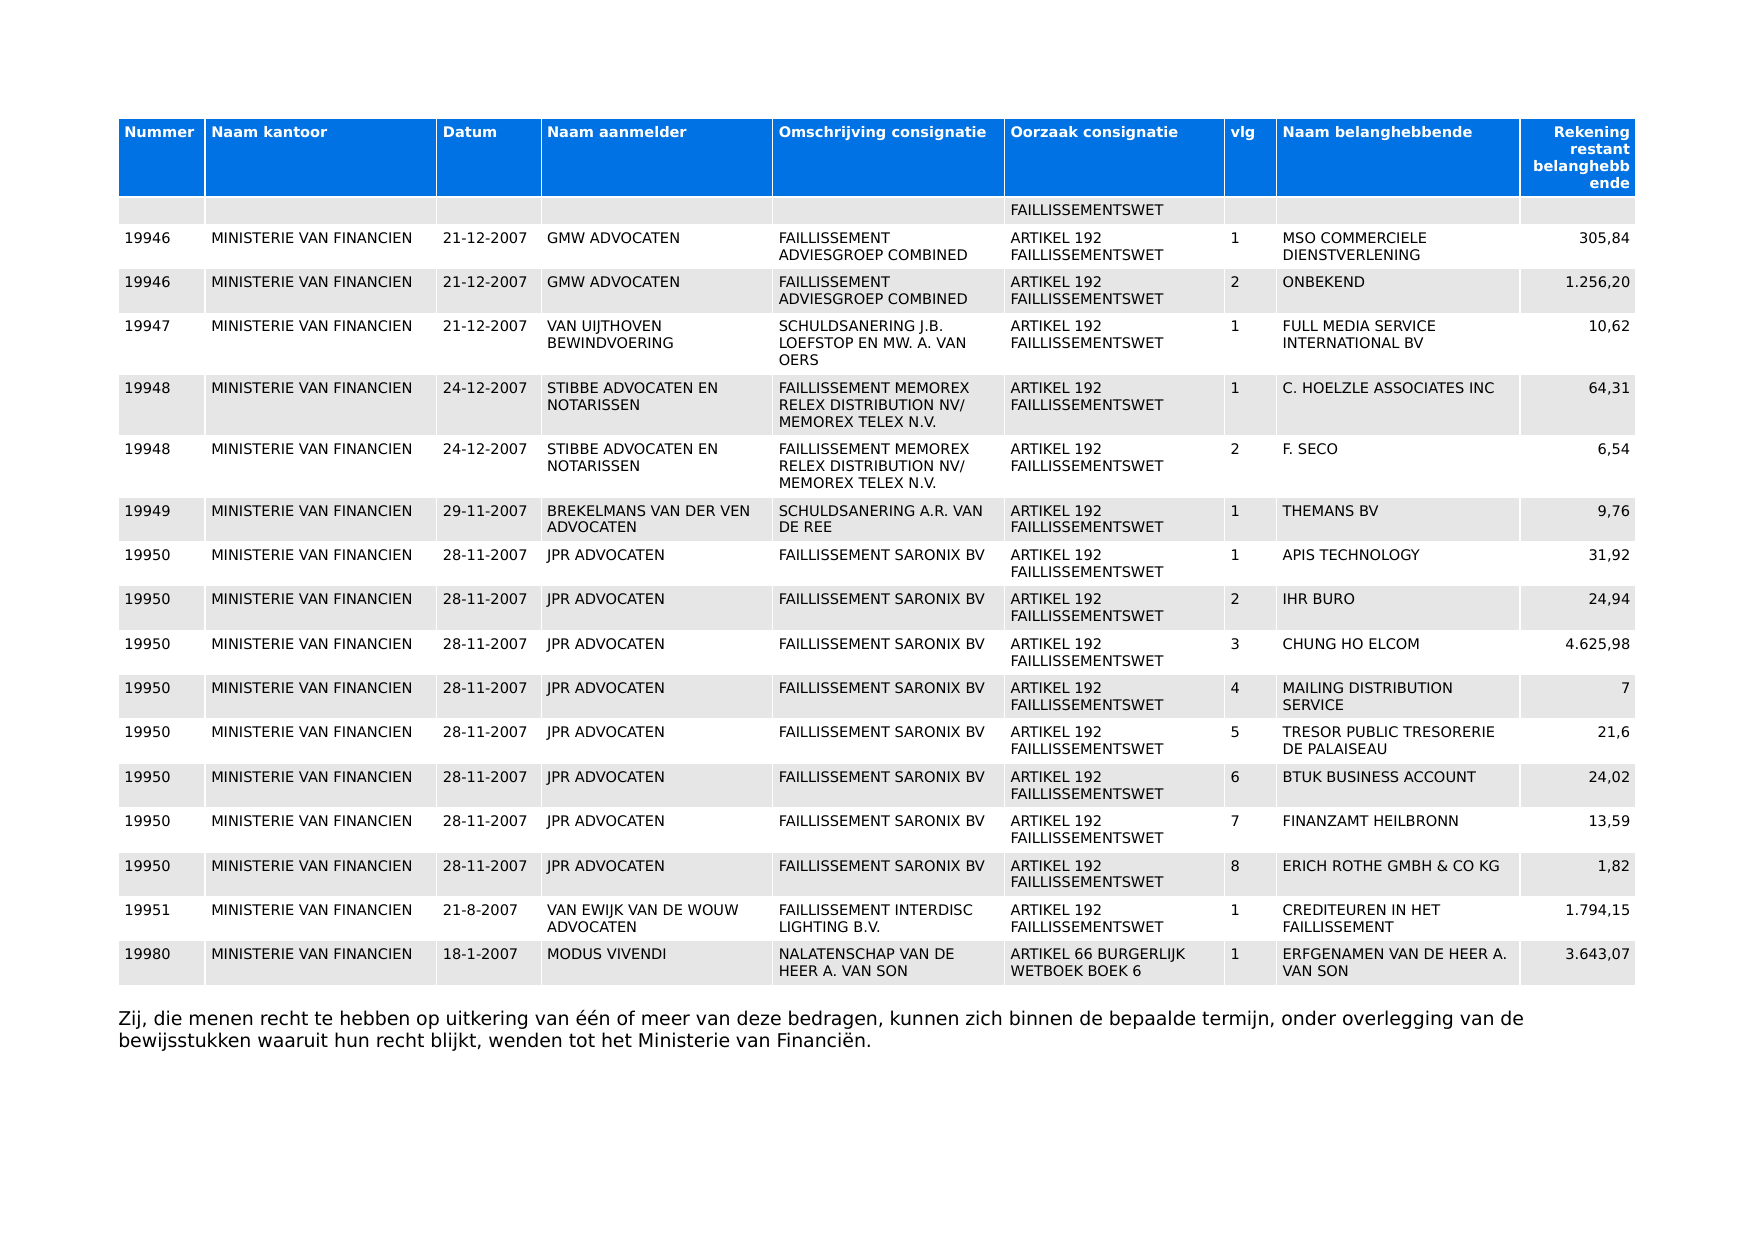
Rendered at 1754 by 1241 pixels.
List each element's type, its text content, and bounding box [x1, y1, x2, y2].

table_cell FAILLISSEMENT ADVIESGROEP COMBINED [773, 225, 1004, 268]
table_header vlg [1225, 119, 1276, 196]
table_cell CHUNG HO ELCOM [1277, 631, 1519, 674]
table_cell FAILLISSEMENT SARONIX BV [773, 853, 1004, 896]
table_cell FAILLISSEMENT SARONIX BV [773, 764, 1004, 807]
table_cell ARTIKEL 192 FAILLISSEMENTSWET [1005, 542, 1224, 585]
table_cell 10,62 [1521, 314, 1635, 374]
table_cell 19947 [119, 314, 204, 374]
table_cell 21,6 [1521, 720, 1635, 763]
table_cell MINISTERIE VAN FINANCIEN [206, 498, 436, 541]
table_cell 29-11-2007 [437, 498, 541, 541]
table_cell 28-11-2007 [437, 853, 541, 896]
table_cell 28-11-2007 [437, 631, 541, 674]
table_header Rekening restant belanghebbende [1521, 119, 1635, 196]
table_cell [1277, 198, 1519, 224]
table_cell ARTIKEL 192 FAILLISSEMENTSWET [1005, 808, 1224, 852]
table_cell [206, 198, 436, 224]
table_cell 1.256,20 [1521, 269, 1635, 313]
table_cell [773, 198, 1004, 224]
table_cell 1,82 [1521, 853, 1635, 896]
table_cell MINISTERIE VAN FINANCIEN [206, 808, 436, 852]
table_cell MINISTERIE VAN FINANCIEN [206, 675, 436, 718]
table_cell [1225, 198, 1276, 224]
table_cell 24-12-2007 [437, 375, 541, 435]
table_cell FAILLISSEMENT SARONIX BV [773, 586, 1004, 630]
table_cell 24,94 [1521, 586, 1635, 630]
table_cell MODUS VIVENDI [542, 941, 772, 985]
table_cell 1 [1225, 225, 1276, 268]
table_cell 1 [1225, 498, 1276, 541]
table_cell MINISTERIE VAN FINANCIEN [206, 436, 436, 497]
table_cell 1 [1225, 314, 1276, 374]
table_cell JPR ADVOCATEN [542, 586, 772, 630]
table_cell STIBBE ADVOCATEN EN NOTARISSEN [542, 375, 772, 435]
table_cell FAILLISSEMENT INTERDISC LIGHTING B.V. [773, 897, 1004, 940]
table_cell 19948 [119, 436, 204, 497]
table_cell MINISTERIE VAN FINANCIEN [206, 764, 436, 807]
table_cell JPR ADVOCATEN [542, 631, 772, 674]
table_cell ARTIKEL 192 FAILLISSEMENTSWET [1005, 675, 1224, 718]
table_cell MINISTERIE VAN FINANCIEN [206, 941, 436, 985]
table_header Oorzaak consignatie [1005, 119, 1224, 196]
table_cell THEMANS BV [1277, 498, 1519, 541]
table_cell [542, 198, 772, 224]
table_cell ONBEKEND [1277, 269, 1519, 313]
table_cell 19949 [119, 498, 204, 541]
table_cell 9,76 [1521, 498, 1635, 541]
table_cell 7 [1225, 808, 1276, 852]
table_cell 2 [1225, 436, 1276, 497]
table_cell FAILLISSEMENT MEMOREX RELEX DISTRIBUTION NV/ MEMOREX TELEX N.V. [773, 375, 1004, 435]
table_header Nummer [119, 119, 204, 196]
table_cell 19950 [119, 764, 204, 807]
table_cell 28-11-2007 [437, 720, 541, 763]
table_cell 2 [1225, 586, 1276, 630]
table_header Omschrijving consignatie [773, 119, 1004, 196]
table_header Naam aanmelder [542, 119, 772, 196]
table_cell 24,02 [1521, 764, 1635, 807]
table_cell JPR ADVOCATEN [542, 853, 772, 896]
text Zij, die menen recht te hebben op uitkering van één of meer van deze bedragen, kunnen zich binnen de bepaalde termijn, onder overlegging van de bewijsstukken waaruit hun recht blijkt, wenden tot het Ministerie van Financiën. [118, 1008, 1636, 1052]
table_cell 1 [1225, 542, 1276, 585]
table_cell 2 [1225, 269, 1276, 313]
table_cell 18-1-2007 [437, 941, 541, 985]
table_cell VAN UIJTHOVEN BEWINDVOERING [542, 314, 772, 374]
table_cell STIBBE ADVOCATEN EN NOTARISSEN [542, 436, 772, 497]
table_cell MINISTERIE VAN FINANCIEN [206, 897, 436, 940]
table_cell [437, 198, 541, 224]
table_cell ARTIKEL 192 FAILLISSEMENTSWET [1005, 498, 1224, 541]
table_cell ARTIKEL 192 FAILLISSEMENTSWET [1005, 631, 1224, 674]
table_cell 28-11-2007 [437, 586, 541, 630]
table_cell 4.625,98 [1521, 631, 1635, 674]
table_cell MINISTERIE VAN FINANCIEN [206, 225, 436, 268]
table_cell 19950 [119, 586, 204, 630]
table_cell MINISTERIE VAN FINANCIEN [206, 720, 436, 763]
table_cell ARTIKEL 192 FAILLISSEMENTSWET [1005, 897, 1224, 940]
table_cell 8 [1225, 853, 1276, 896]
table_cell IHR BURO [1277, 586, 1519, 630]
table_cell 19950 [119, 720, 204, 763]
table_cell ARTIKEL 192 FAILLISSEMENTSWET [1005, 375, 1224, 435]
table_cell 19950 [119, 853, 204, 896]
table_cell 21-12-2007 [437, 269, 541, 313]
table_cell FAILLISSEMENT ADVIESGROEP COMBINED [773, 269, 1004, 313]
table_cell MINISTERIE VAN FINANCIEN [206, 542, 436, 585]
table_cell FAILLISSEMENT SARONIX BV [773, 675, 1004, 718]
table_cell FAILLISSEMENT SARONIX BV [773, 720, 1004, 763]
table_cell JPR ADVOCATEN [542, 808, 772, 852]
table_cell 7 [1521, 675, 1635, 718]
table_cell TRESOR PUBLIC TRESORERIE DE PALAISEAU [1277, 720, 1519, 763]
table_cell BREKELMANS VAN DER VEN ADVOCATEN [542, 498, 772, 541]
table_cell CREDITEUREN IN HET FAILLISSEMENT [1277, 897, 1519, 940]
table_cell FAILLISSEMENT SARONIX BV [773, 631, 1004, 674]
table_cell MINISTERIE VAN FINANCIEN [206, 631, 436, 674]
table_cell 19980 [119, 941, 204, 985]
table_cell 31,92 [1521, 542, 1635, 585]
table_cell [119, 198, 204, 224]
table_cell 5 [1225, 720, 1276, 763]
table_cell BTUK BUSINESS ACCOUNT [1277, 764, 1519, 807]
table_cell 21-12-2007 [437, 314, 541, 374]
table_cell 28-11-2007 [437, 542, 541, 585]
table_cell FAILLISSEMENT SARONIX BV [773, 542, 1004, 585]
table_cell 19946 [119, 225, 204, 268]
table_cell 19951 [119, 897, 204, 940]
table_cell SCHULDSANERING A.R. VAN DE REE [773, 498, 1004, 541]
table_cell 3 [1225, 631, 1276, 674]
table_cell SCHULDSANERING J.B. LOEFSTOP EN MW. A. VAN OERS [773, 314, 1004, 374]
table_header Datum [437, 119, 541, 196]
table_cell ARTIKEL 192 FAILLISSEMENTSWET [1005, 314, 1224, 374]
table_cell FAILLISSEMENT SARONIX BV [773, 808, 1004, 852]
table_cell ARTIKEL 192 FAILLISSEMENTSWET [1005, 269, 1224, 313]
table_cell 19950 [119, 675, 204, 718]
table_cell ARTIKEL 192 FAILLISSEMENTSWET [1005, 436, 1224, 497]
table_cell FAILLISSEMENT MEMOREX RELEX DISTRIBUTION NV/ MEMOREX TELEX N.V. [773, 436, 1004, 497]
table_cell 28-11-2007 [437, 675, 541, 718]
table_cell MINISTERIE VAN FINANCIEN [206, 375, 436, 435]
table_cell JPR ADVOCATEN [542, 720, 772, 763]
table_cell GMW ADVOCATEN [542, 225, 772, 268]
table_cell ARTIKEL 192 FAILLISSEMENTSWET [1005, 225, 1224, 268]
table_cell 1 [1225, 375, 1276, 435]
table_cell JPR ADVOCATEN [542, 764, 772, 807]
table_cell 24-12-2007 [437, 436, 541, 497]
table_cell ERICH ROTHE GMBH & CO KG [1277, 853, 1519, 896]
table_cell 21-8-2007 [437, 897, 541, 940]
table_cell [1521, 198, 1635, 224]
table_cell 28-11-2007 [437, 764, 541, 807]
table_cell ARTIKEL 192 FAILLISSEMENTSWET [1005, 586, 1224, 630]
table_cell MINISTERIE VAN FINANCIEN [206, 269, 436, 313]
table_cell JPR ADVOCATEN [542, 675, 772, 718]
table_cell C. HOELZLE ASSOCIATES INC [1277, 375, 1519, 435]
table_cell FINANZAMT HEILBRONN [1277, 808, 1519, 852]
table_cell 19950 [119, 631, 204, 674]
table_cell VAN EWIJK VAN DE WOUW ADVOCATEN [542, 897, 772, 940]
table_cell ARTIKEL 192 FAILLISSEMENTSWET [1005, 720, 1224, 763]
table_header Naam belanghebbende [1277, 119, 1519, 196]
table_cell 19950 [119, 808, 204, 852]
table_cell 19946 [119, 269, 204, 313]
table_cell 19950 [119, 542, 204, 585]
table_cell APIS TECHNOLOGY [1277, 542, 1519, 585]
table_cell ARTIKEL 66 BURGERLIJK WETBOEK BOEK 6 [1005, 941, 1224, 985]
table_cell 28-11-2007 [437, 808, 541, 852]
table_cell 4 [1225, 675, 1276, 718]
table_cell GMW ADVOCATEN [542, 269, 772, 313]
table_cell 6,54 [1521, 436, 1635, 497]
table_cell 1 [1225, 897, 1276, 940]
table_cell 3.643,07 [1521, 941, 1635, 985]
table_cell FULL MEDIA SERVICE INTERNATIONAL BV [1277, 314, 1519, 374]
table_cell FAILLISSEMENTSWET [1005, 198, 1224, 224]
table_cell MAILING DISTRIBUTION SERVICE [1277, 675, 1519, 718]
table_header Naam kantoor [206, 119, 436, 196]
table_cell 64,31 [1521, 375, 1635, 435]
table_cell 19948 [119, 375, 204, 435]
table_cell 1.794,15 [1521, 897, 1635, 940]
table_cell ARTIKEL 192 FAILLISSEMENTSWET [1005, 853, 1224, 896]
table_cell MINISTERIE VAN FINANCIEN [206, 853, 436, 896]
table_cell NALATENSCHAP VAN DE HEER A. VAN SON [773, 941, 1004, 985]
table_cell JPR ADVOCATEN [542, 542, 772, 585]
table_cell MSO COMMERCIELE DIENSTVERLENING [1277, 225, 1519, 268]
table_cell 6 [1225, 764, 1276, 807]
table_cell 305,84 [1521, 225, 1635, 268]
table_cell ARTIKEL 192 FAILLISSEMENTSWET [1005, 764, 1224, 807]
table_cell MINISTERIE VAN FINANCIEN [206, 314, 436, 374]
table_cell F. SECO [1277, 436, 1519, 497]
table_cell ERFGENAMEN VAN DE HEER A. VAN SON [1277, 941, 1519, 985]
table_cell MINISTERIE VAN FINANCIEN [206, 586, 436, 630]
table_cell 13,59 [1521, 808, 1635, 852]
table_cell 21-12-2007 [437, 225, 541, 268]
table_cell 1 [1225, 941, 1276, 985]
